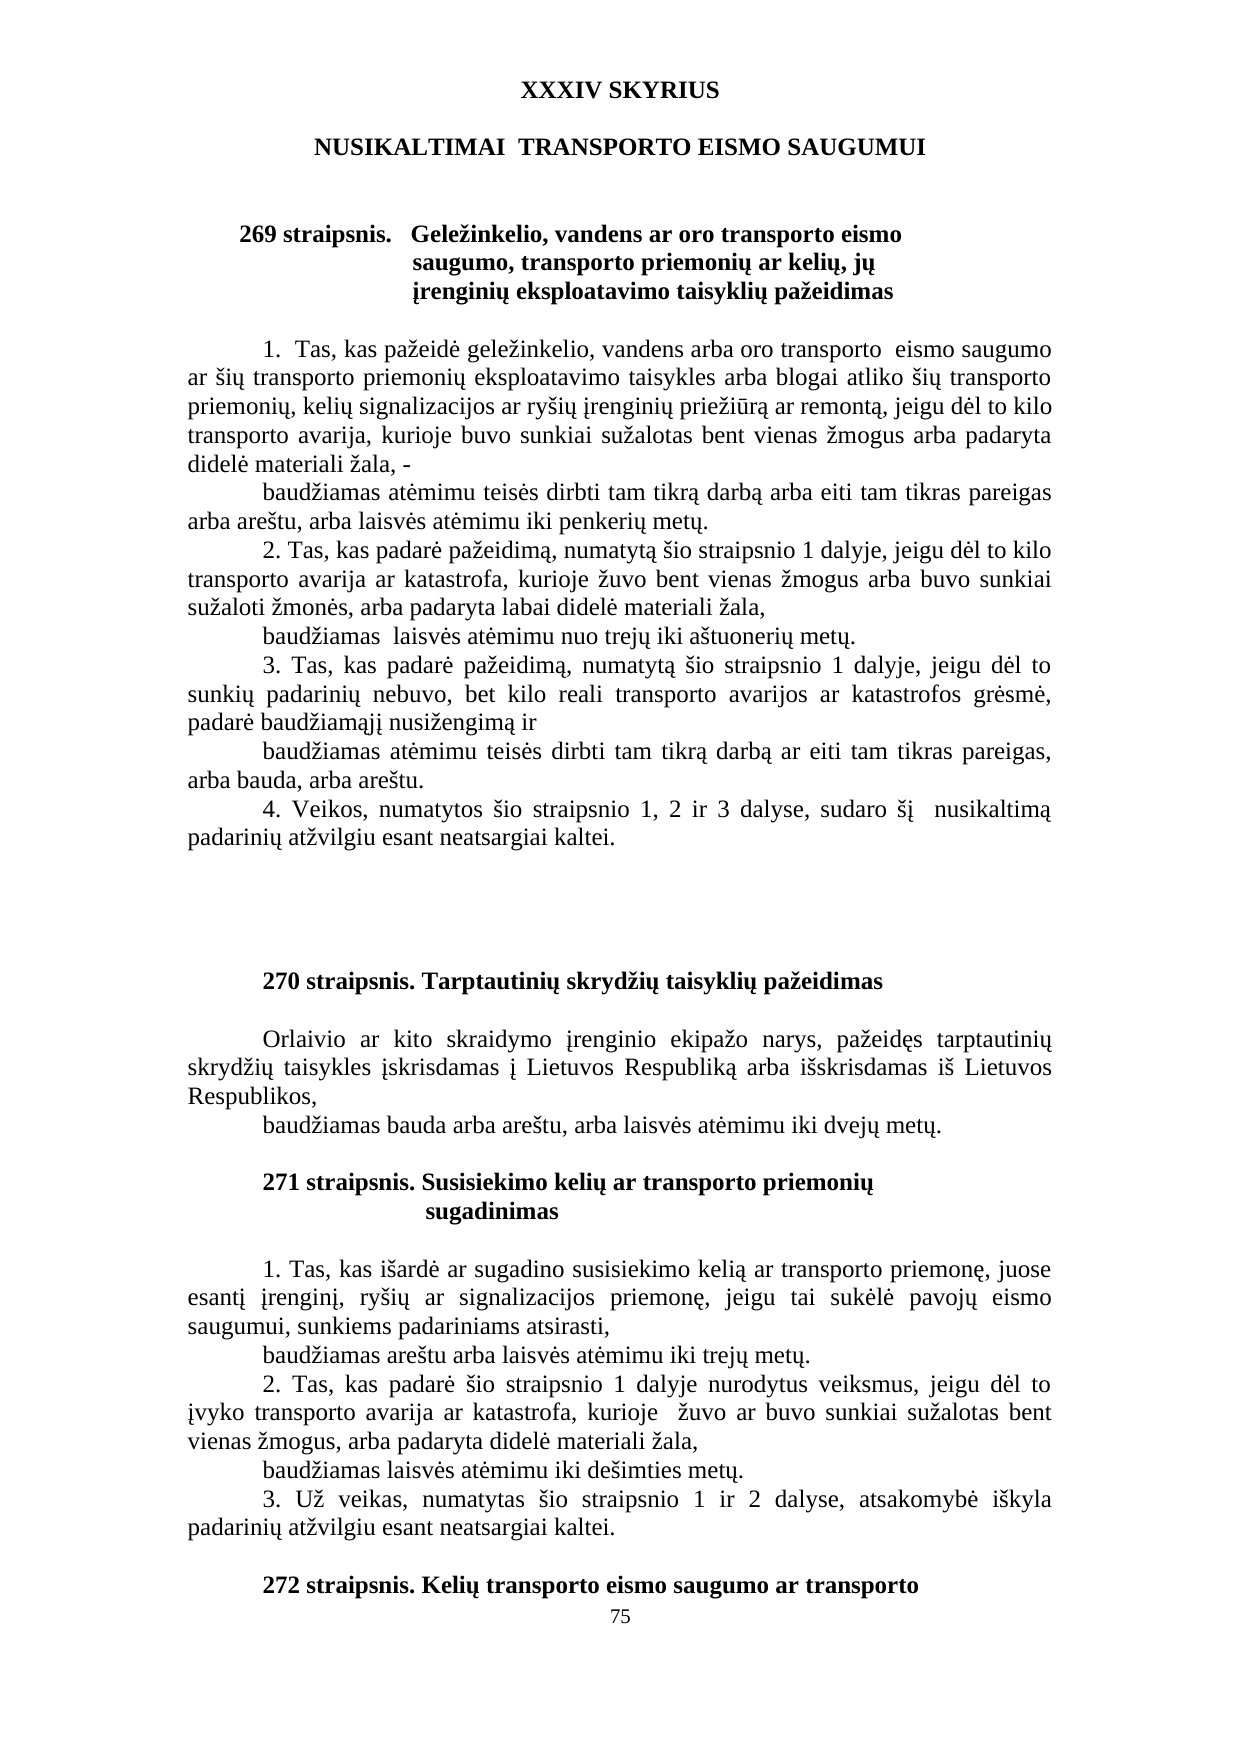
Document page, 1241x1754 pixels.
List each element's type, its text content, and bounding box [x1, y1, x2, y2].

text 270 straipsnis. Tarptautinių skrydžių taisyklių pažeidimas [187, 966, 1053, 995]
text 3. Už veikas, numatytas šio straipsnio 1 ir 2 dalyse, atsakomybė iškyla padarinių atžvilgiu esant neatsargiai kaltei. [187, 1484, 1053, 1541]
text baudžiamas laisvės atėmimu iki dešimties metų. [187, 1455, 1053, 1484]
text 272 straipsnis. Kelių transporto eismo saugumo ar transporto [187, 1570, 1053, 1599]
text baudžiamas areštu arba laisvės atėmimu iki trejų metų. [187, 1340, 1053, 1369]
text Orlaivio ar kito skraidymo įrenginio ekipažo narys, pažeidęs tarptautinių skrydžių taisykles įskrisdamas į Lietuvos Respubliką arba išskrisdamas iš Lietuvos Respublikos, [187, 1024, 1053, 1110]
text NUSIKALTIMAI TRANSPORTO EISMO SAUGUMUI [187, 132, 1053, 161]
text XXXIV SKYRIUS [187, 75, 1053, 104]
text baudžiamas laisvės atėmimu nuo trejų iki aštuonerių metų. [187, 621, 1053, 650]
text 4. Veikos, numatytos šio straipsnio 1, 2 ir 3 dalyse, sudaro šį nusikaltimą padarinių atžvilgiu esant neatsargiai kaltei. [187, 794, 1053, 851]
text baudžiamas atėmimu teisės dirbti tam tikrą darbą arba eiti tam tikras pareigas arba areštu, arba laisvės atėmimu iki penkerių metų. [187, 477, 1053, 535]
text 1. Tas, kas išardė ar sugadino susisiekimo kelią ar transporto priemonę, juose esantį įrenginį, ryšių ar signalizacijos priemonę, jeigu tai sukėlė pavojų eismo saugumui, sunkiems padariniams atsirasti, [187, 1254, 1053, 1340]
text sugadinimas [187, 1196, 1053, 1225]
text 269 straipsnis. Geležinkelio, vandens ar oro transporto eismo saugumo, transporto priemonių ar kelių, jų įrenginių eksploatavimo taisyklių pažeidimas [187, 219, 1053, 305]
text baudžiamas atėmimu teisės dirbti tam tikrą darbą ar eiti tam tikras pareigas, arba bauda, arba areštu. [187, 736, 1053, 794]
text 3. Tas, kas padarė pažeidimą, numatytą šio straipsnio 1 dalyje, jeigu dėl to sunkių padarinių nebuvo, bet kilo reali transporto avarijos ar katastrofos grėsmė, padarė baudžiamąjį nusižengimą ir [187, 650, 1053, 736]
text 2. Tas, kas padarė pažeidimą, numatytą šio straipsnio 1 dalyje, jeigu dėl to kilo transporto avarija ar katastrofa, kurioje žuvo bent vienas žmogus arba buvo sunkiai sužaloti žmonės, arba padaryta labai didelė materiali žala, [187, 535, 1053, 621]
text 271 straipsnis. Susisiekimo kelių ar transporto priemonių [187, 1167, 1053, 1196]
text baudžiamas bauda arba areštu, arba laisvės atėmimu iki dvejų metų. [187, 1110, 1053, 1139]
text 1. Tas, kas pažeidė geležinkelio, vandens arba oro transporto eismo saugumo ar šių transporto priemonių eksploatavimo taisykles arba blogai atliko šių transporto priemonių, kelių signalizacijos ar ryšių įrenginių priežiūrą ar remontą, jeigu dėl to kilo transporto avarija, kurioje buvo sunkiai sužalotas bent vienas žmogus arba padaryta didelė materiali žala, - [187, 334, 1053, 477]
text 2. Tas, kas padarė šio straipsnio 1 dalyje nurodytus veiksmus, jeigu dėl to įvyko transporto avarija ar katastrofa, kurioje žuvo ar buvo sunkiai sužalotas bent vienas žmogus, arba padaryta didelė materiali žala, [187, 1369, 1053, 1455]
